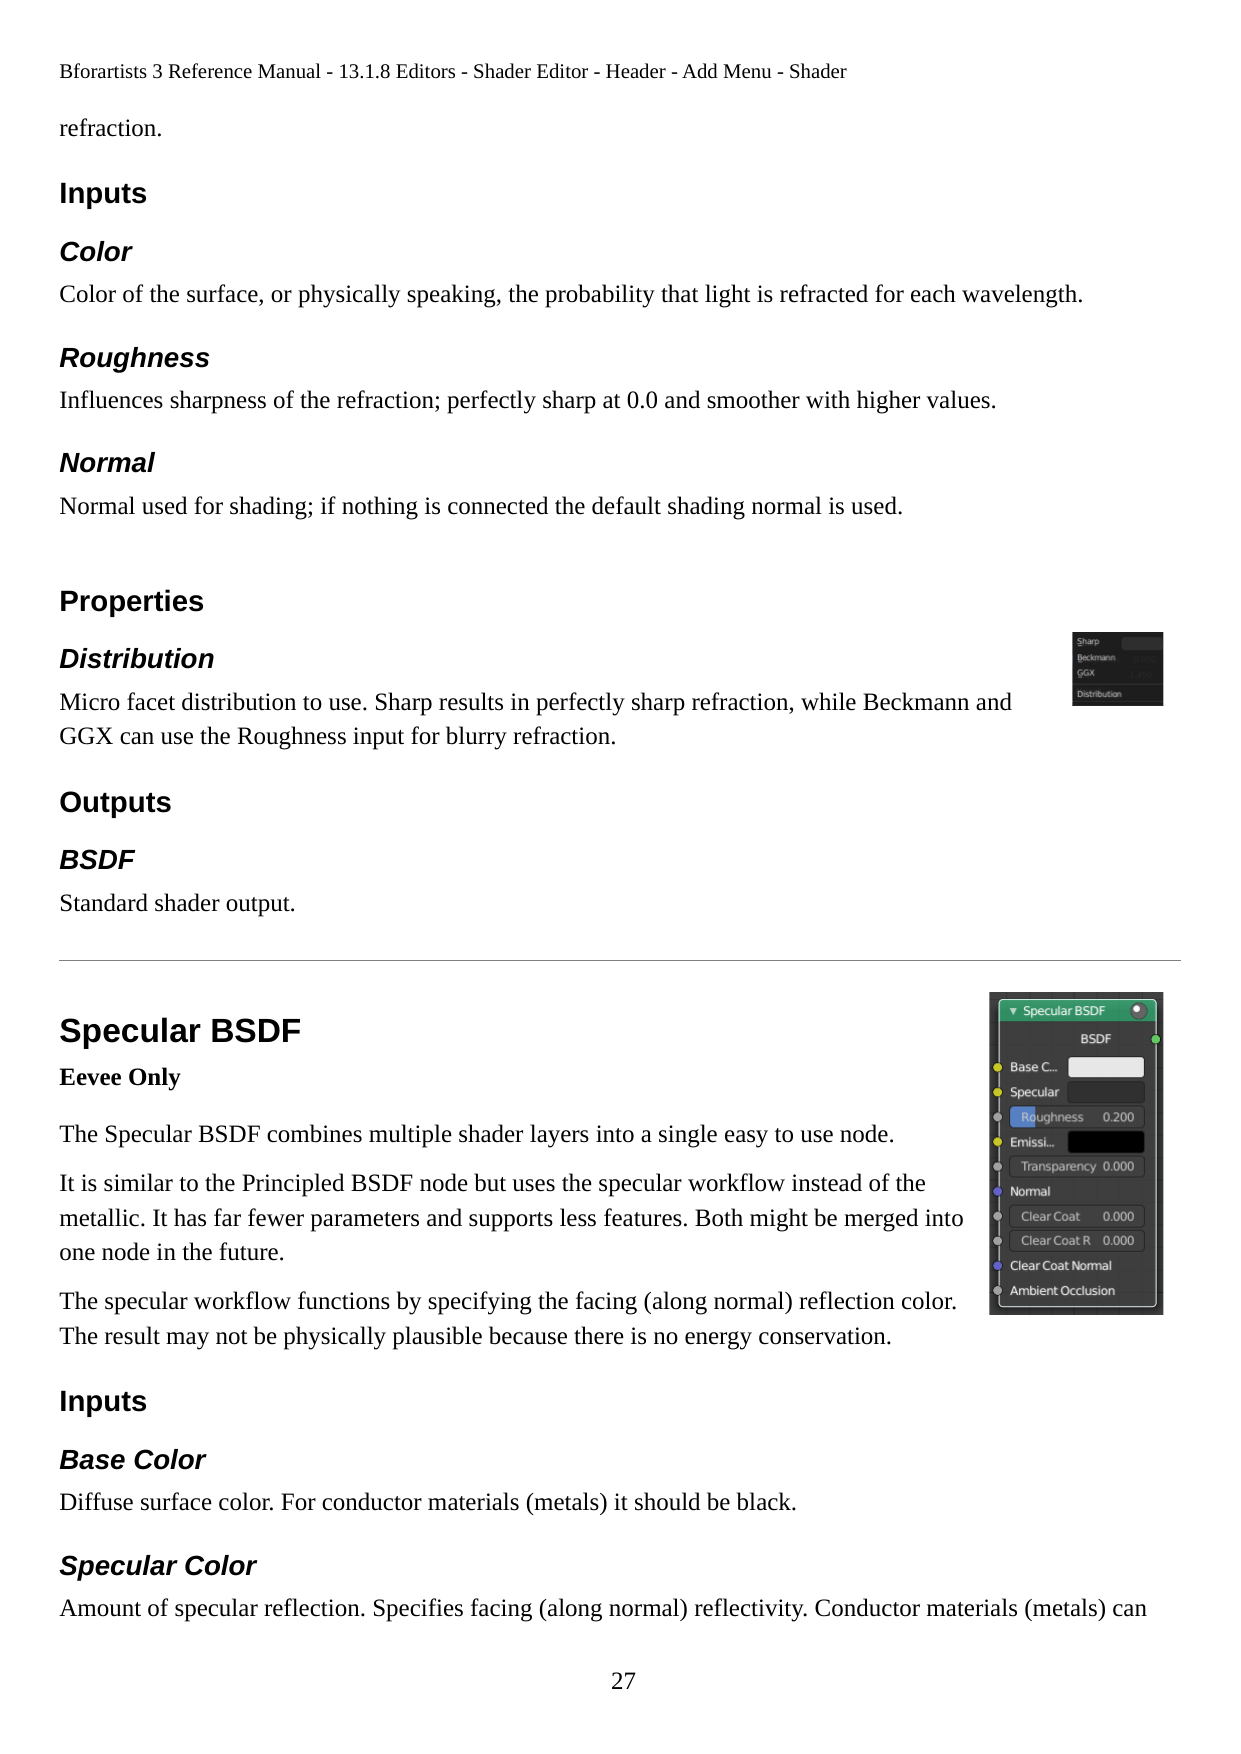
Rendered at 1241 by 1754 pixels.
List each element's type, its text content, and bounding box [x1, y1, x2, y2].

subtitle BSDF [59, 844, 1181, 876]
subtitle Inputs [59, 176, 1181, 210]
subtitle Properties [59, 584, 1181, 617]
picture [1072, 632, 1164, 706]
text Standard shader output. [59, 888, 1181, 917]
text The Specular BSDF combines multiple shader layers into a single easy to use node. [59, 1119, 989, 1148]
subtitle [1164, 1011, 1181, 1049]
text It is similar to the Principled BSDF node but uses the specular workflow instead of the metallic. It has far fewer parameters and supports less features. Both might be merged into one node in the future. [59, 1168, 989, 1266]
subtitle Color [59, 235, 1181, 267]
subtitle Inputs [59, 1384, 1181, 1418]
subtitle Specular BSDF [59, 1011, 989, 1049]
picture [989, 992, 1164, 1315]
subtitle Specular Color [59, 1549, 1181, 1581]
subtitle [1164, 642, 1181, 674]
subtitle Outputs [59, 785, 1181, 819]
text Normal used for shading; if nothing is connected the default shading normal is used. [59, 491, 1181, 520]
text Micro facet distribution to use. Sharp results in perfectly sharp refraction, while Beckmann and GGX can use the Roughness input for blurry refraction. [59, 687, 1181, 750]
subtitle Normal [59, 447, 1181, 479]
text Eevee Only [59, 1062, 989, 1090]
subtitle Roughness [59, 341, 1181, 373]
subtitle Distribution [59, 642, 1072, 674]
text Diffuse surface color. For conductor materials (metals) it should be black. [59, 1487, 1181, 1516]
text [1164, 1062, 1181, 1090]
text Color of the surface, or physically speaking, the probability that light is refracted for each wavelength. [59, 279, 1181, 308]
text Amount of specular reflection. Specifies facing (along normal) reflectivity. Conductor materials (metals) can [59, 1593, 1181, 1622]
text refraction. [59, 113, 1181, 141]
text Influences sharpness of the refraction; perfectly sharp at 0.0 and smoother with higher values. [59, 385, 1181, 414]
subtitle Base Color [59, 1443, 1181, 1475]
text The specular workflow functions by specifying the facing (along normal) reflection color. The result may not be physically plausible because there is no energy conservation. [59, 1286, 1181, 1349]
